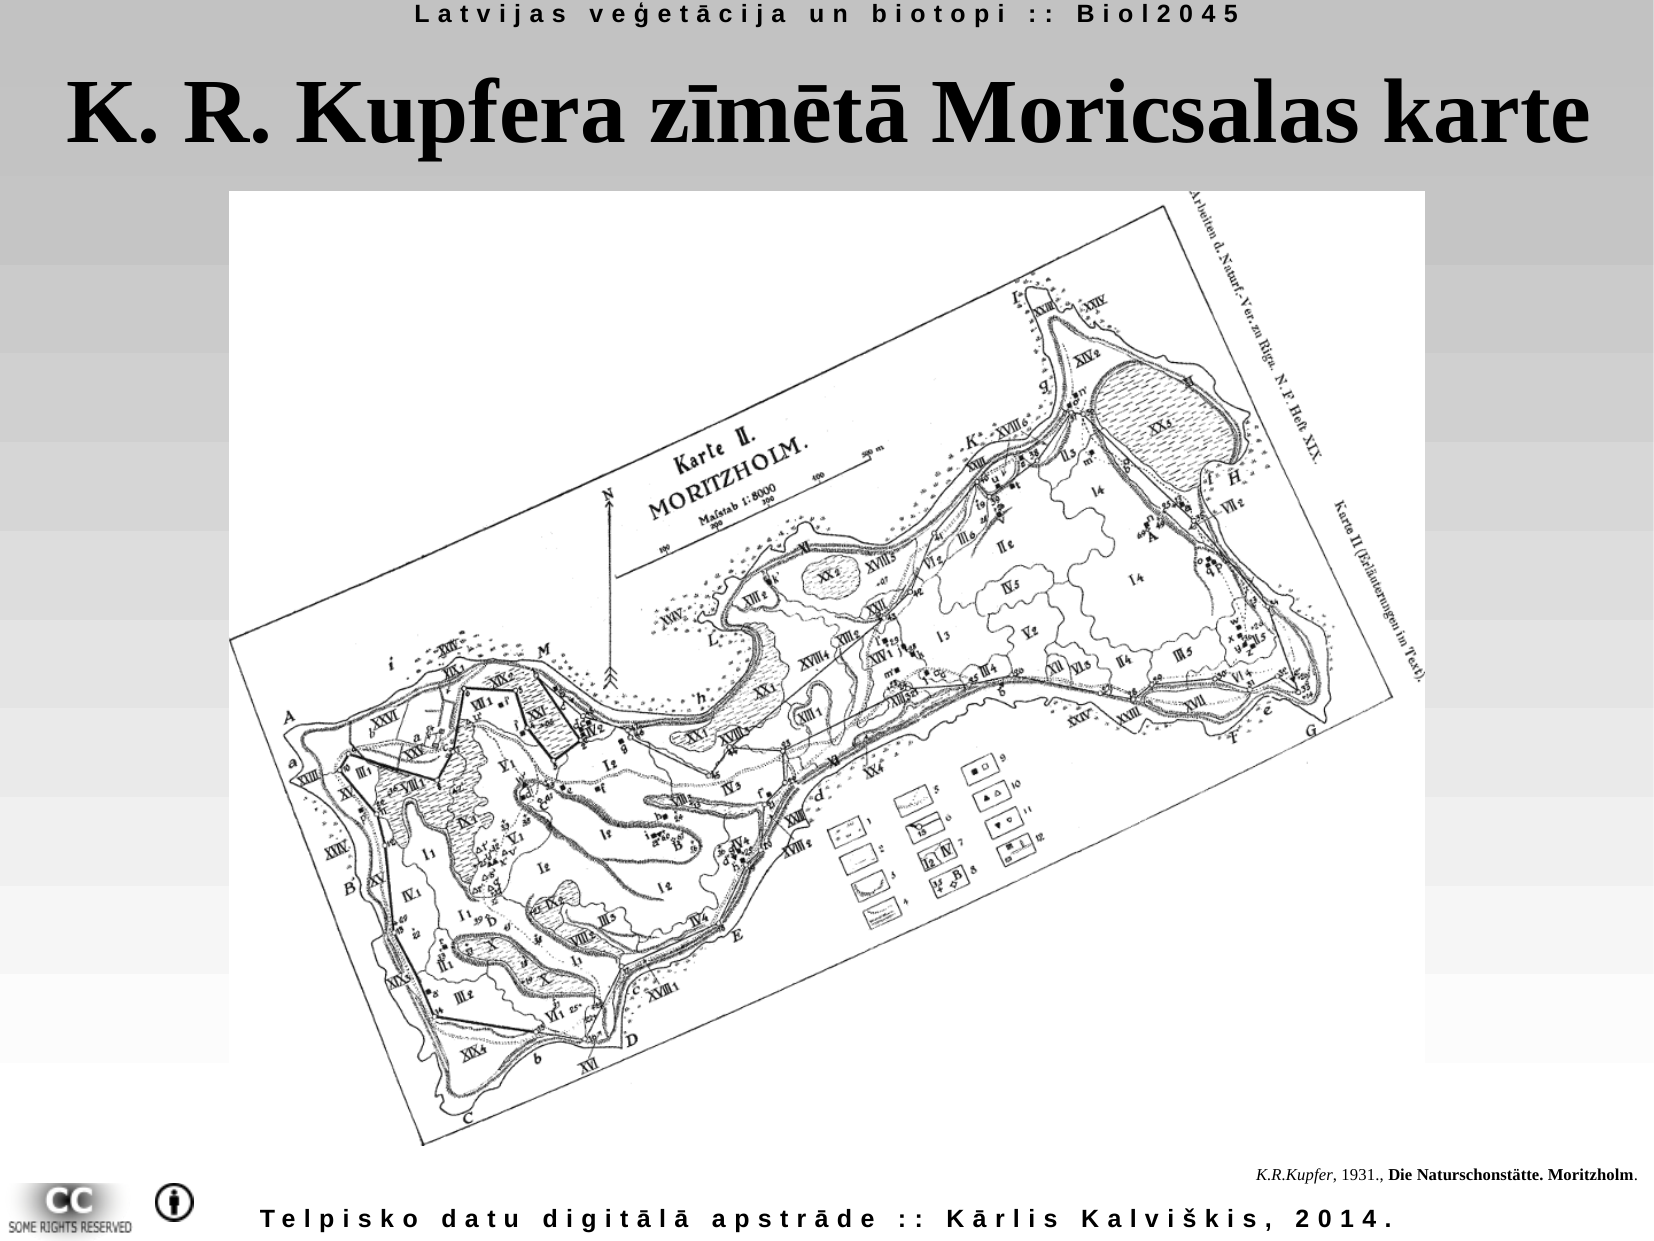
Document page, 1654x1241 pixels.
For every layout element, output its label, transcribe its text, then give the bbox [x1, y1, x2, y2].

text_box K.R.Kupfer, 1931., Die Naturschonstätte. Moritzholm. [1256, 1147, 1639, 1203]
picture [0, 0, 1654, 1241]
title K. R. Kupfera zīmētā Moricsalas karte [34, 61, 1626, 296]
